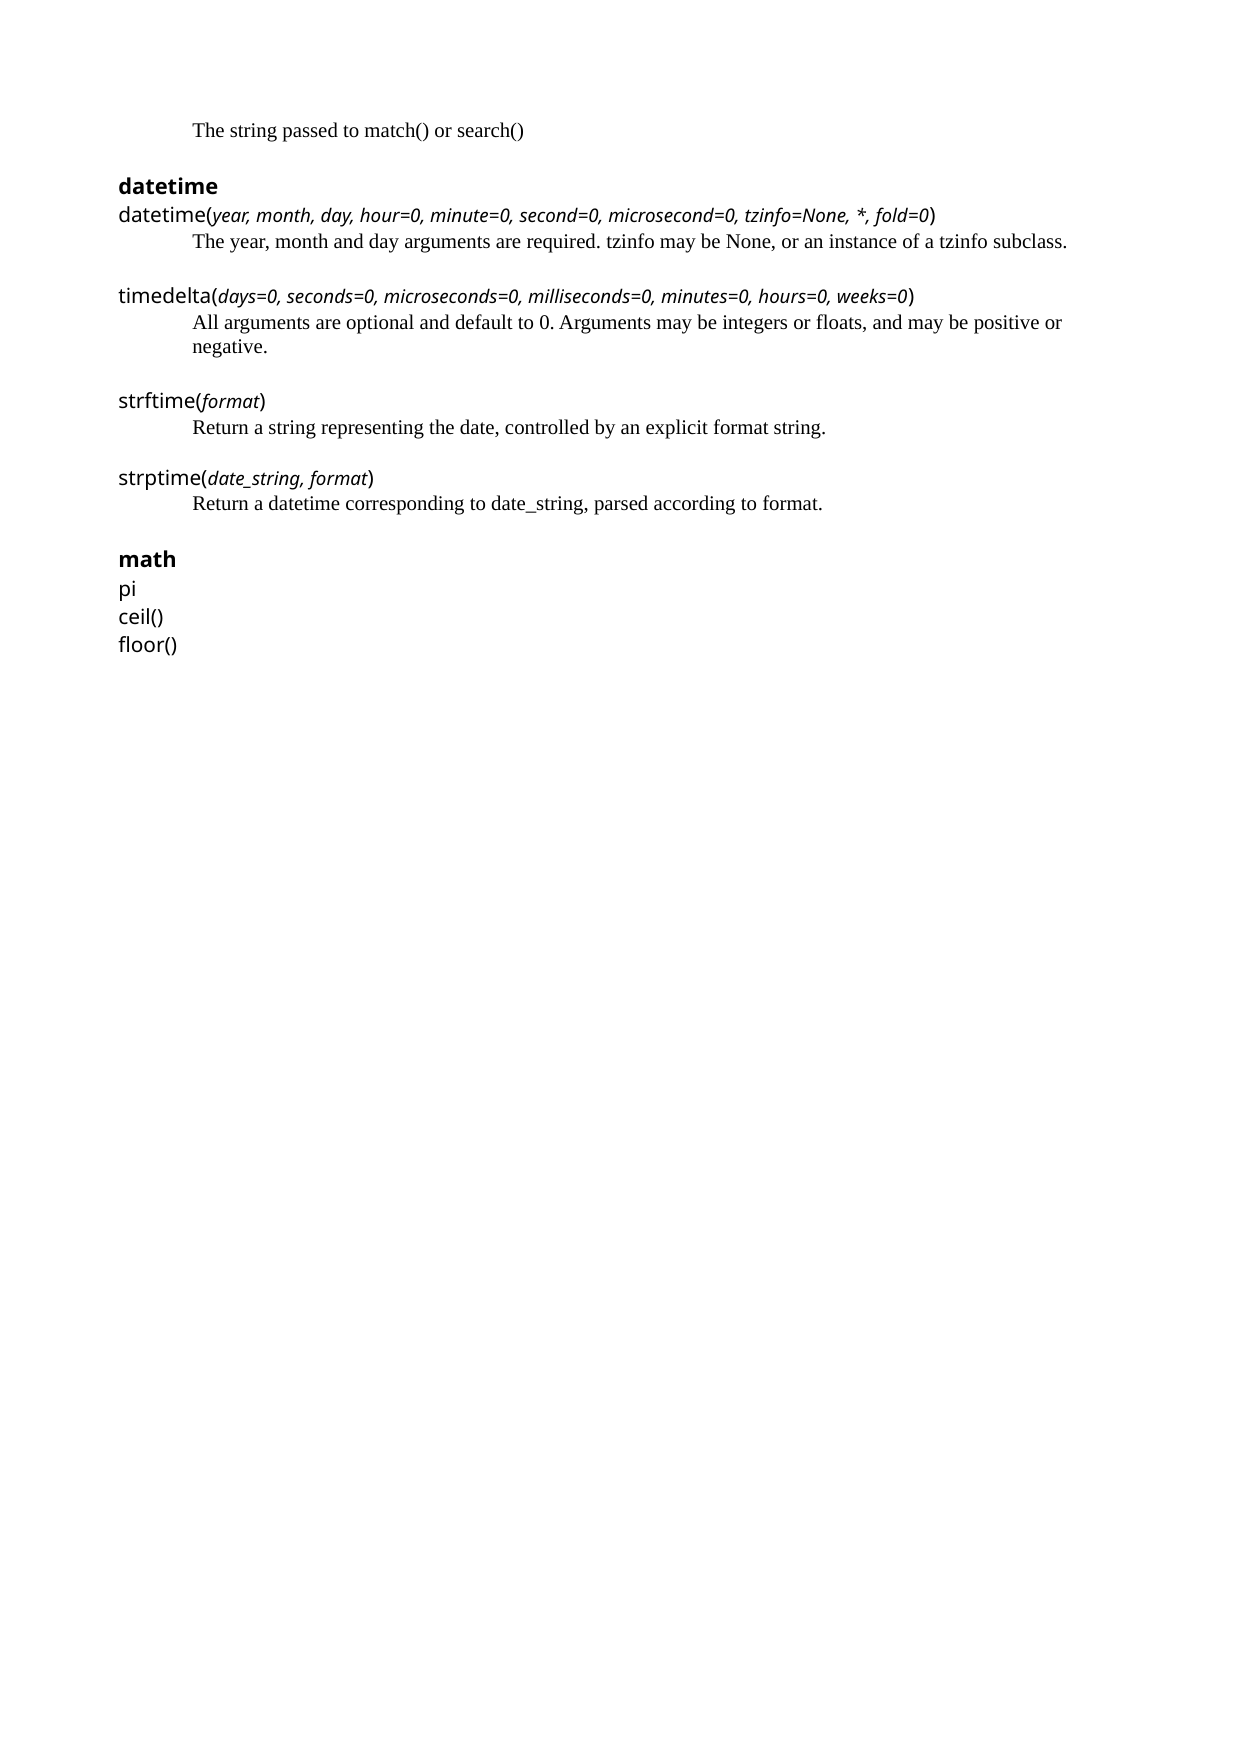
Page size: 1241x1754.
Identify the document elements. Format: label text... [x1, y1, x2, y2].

text The string passed to match() or search() [118, 118, 1122, 142]
subtitle datetime [118, 171, 1122, 200]
text strptime(date_string, format) [118, 463, 1122, 491]
text ceil() [118, 602, 1122, 631]
text Return a string representing the date, controlled by an explicit format string. [118, 415, 1122, 439]
text pi [118, 574, 1122, 602]
text The year, month and day arguments are required. tzinfo may be None, or an instance of a tzinfo subclass. [118, 229, 1122, 253]
text floor() [118, 631, 1122, 659]
text strftime(format) [118, 386, 1122, 415]
subtitle math [118, 544, 1122, 574]
text datetime(year, month, day, hour=0, minute=0, second=0, microsecond=0, tzinfo=None, *, fold=0) [118, 200, 1122, 229]
text All arguments are optional and default to 0. Arguments may be integers or floats, and may be positive or negative. [118, 310, 1122, 358]
text Return a datetime corresponding to date_string, parsed according to format. [118, 491, 1122, 515]
text timedelta(days=0, seconds=0, microseconds=0, milliseconds=0, minutes=0, hours=0, weeks=0) [118, 281, 1122, 310]
